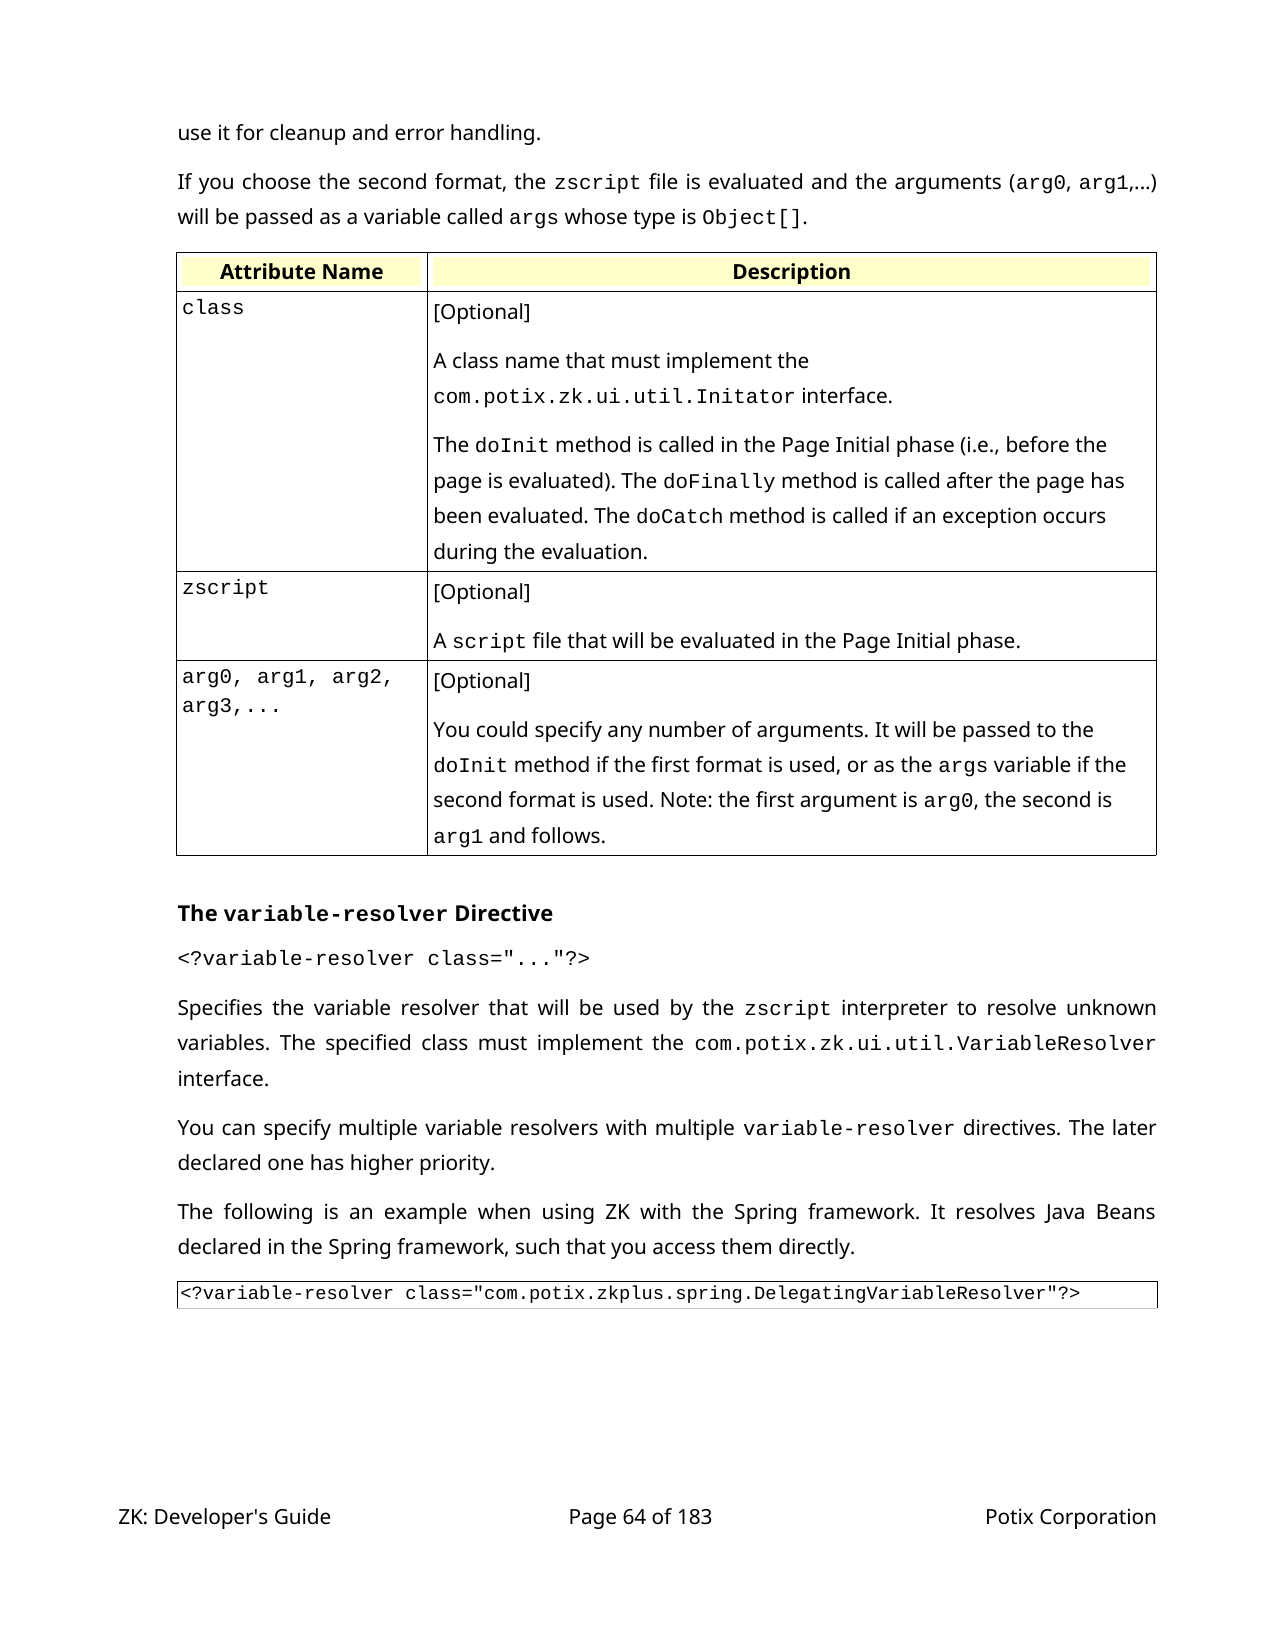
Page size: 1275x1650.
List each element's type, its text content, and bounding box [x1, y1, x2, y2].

text You can specify multiple variable resolvers with multiple variable-resolver directives. The later declared one has higher priority. [177, 1113, 1157, 1176]
table_cell zscript [177, 572, 427, 660]
table_cell [Optional] A class name that must implement the com.potix.zk.ui.util.Initator interface. The doInit method is called in the Page Initial phase (i.e., before the page is evaluated). The doFinally method is called after the page has been evaluated. The doCatch method is called if an exception occurs during the evaluation. [428, 292, 1156, 571]
table_cell class [177, 292, 427, 571]
text Specifies the variable resolver that will be used by the zscript interpreter to resolve unknown variables. The specified class must implement the com.potix.zk.ui.util.VariableResolver interface. [177, 993, 1157, 1092]
text The following is an example when using ZK with the Spring framework. It resolves Java Beans declared in the Spring framework, such that you access them directly. [177, 1197, 1157, 1260]
text use it for cleanup and error handling. [177, 118, 1157, 146]
table_cell [Optional] A script file that will be evaluated in the Page Initial phase. [428, 572, 1156, 660]
table_header Description [428, 253, 1156, 291]
text <?variable-resolver class="com.potix.zkplus.spring.DelegatingVariableResolver"?> [178, 1282, 1157, 1308]
text <?variable-resolver class="..."?> [177, 948, 1157, 972]
table_cell [Optional] You could specify any number of arguments. It will be passed to the doInit method if the first format is used, or as the args variable if the second format is used. Note: the first argument is arg0, the second is arg1 and follows. [428, 661, 1156, 855]
text If you choose the second format, the zscript file is evaluated and the arguments (arg0, arg1,...) will be passed as a variable called args whose type is Object[]. [177, 167, 1157, 231]
subtitle The variable-resolver Directive [177, 898, 1157, 928]
table_cell arg0, arg1, arg2, arg3,... [177, 661, 427, 855]
table_header Attribute Name [177, 253, 427, 291]
